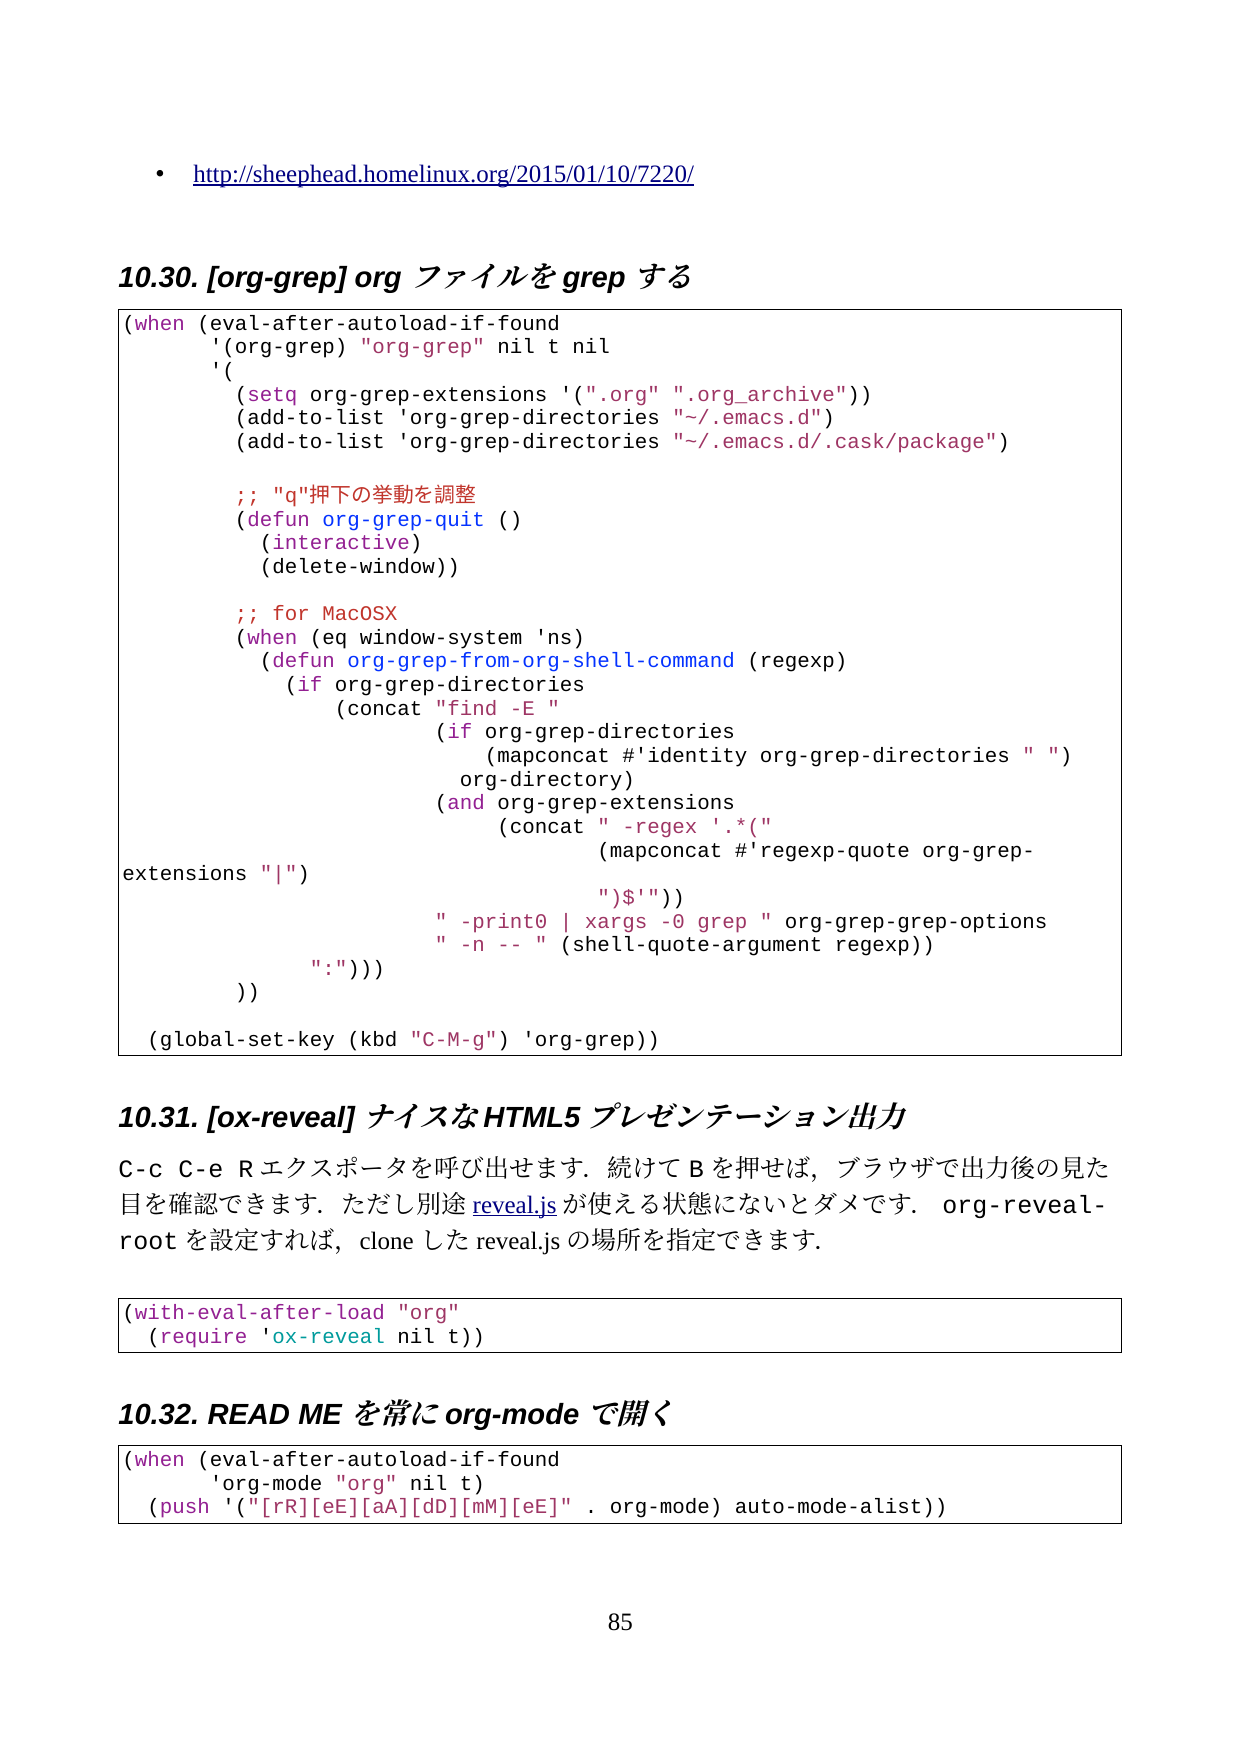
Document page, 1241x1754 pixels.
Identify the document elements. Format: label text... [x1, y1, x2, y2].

text ;; "q"押下の挙動を調整 [119, 474, 1121, 505]
text (add-to-list 'org-grep-directories "~/.emacs.d") [119, 403, 1121, 427]
text (defun org-grep-quit () [119, 505, 1121, 528]
text (mapconcat #'regexp-quote org-grep-extensions "|") [119, 836, 1121, 883]
text (with-eval-after-load "org" [119, 1299, 1121, 1322]
text (mapconcat #'identity org-grep-directories " ") [119, 741, 1121, 765]
subtitle READ ME を常に org-mode で開く [118, 1391, 1122, 1433]
text (concat "find -E " [119, 694, 1121, 717]
text ")$'")) [119, 883, 1121, 907]
list http://sheephead.homelinux.org/2015/01/10/7220/ [156, 159, 1122, 217]
subtitle [org-grep] org ファイルを grep する [118, 254, 1122, 296]
text (concat " -regex '.*(" [119, 812, 1121, 836]
text org-directory) [119, 765, 1121, 788]
text (add-to-list 'org-grep-directories "~/.emacs.d/.cask/package") [119, 427, 1121, 451]
text (setq org-grep-extensions '(".org" ".org_archive")) [119, 380, 1121, 403]
text (when (eval-after-autoload-if-found [119, 310, 1121, 332]
text (require 'ox-reveal nil t)) [119, 1322, 1121, 1352]
text (push '("[rR][eE][aA][dD][mM][eE]" . org-mode) auto-mode-alist)) [119, 1492, 1121, 1523]
text C-c C-e R エクスポータを呼び出せます．続けて B を押せば，ブラウザで出力後の見た目を確認できます．ただし別途 reveal.js が使える状態にないとダメです． org-reveal-root を設定すれば，clone した reveal.js の場所を指定できます． [118, 1148, 1122, 1286]
text (when (eval-after-autoload-if-found [119, 1446, 1121, 1469]
text '(org-grep) "org-grep" nil t nil [119, 332, 1121, 356]
text (when (eq window-system 'ns) [119, 623, 1121, 647]
text " -n -- " (shell-quote-argument regexp)) [119, 930, 1121, 954]
text (interactive) [119, 528, 1121, 552]
text (defun org-grep-from-org-shell-command (regexp) [119, 647, 1121, 670]
subtitle [ox-reveal] ナイスなHTML5プレゼンテーション出力 [118, 1094, 1122, 1136]
text (if org-grep-directories [119, 670, 1121, 694]
text " -print0 | xargs -0 grep " org-grep-grep-options [119, 907, 1121, 930]
text (delete-window)) [119, 552, 1121, 576]
text (global-set-key (kbd "C-M-g") 'org-grep)) [119, 1025, 1121, 1055]
text (if org-grep-directories [119, 717, 1121, 741]
text )) [119, 978, 1121, 1001]
text '( [119, 356, 1121, 380]
text 'org-mode "org" nil t) [119, 1469, 1121, 1492]
list [156, 118, 1122, 147]
text (and org-grep-extensions [119, 788, 1121, 812]
text ;; for MacOSX [119, 599, 1121, 623]
text ":"))) [119, 954, 1121, 978]
